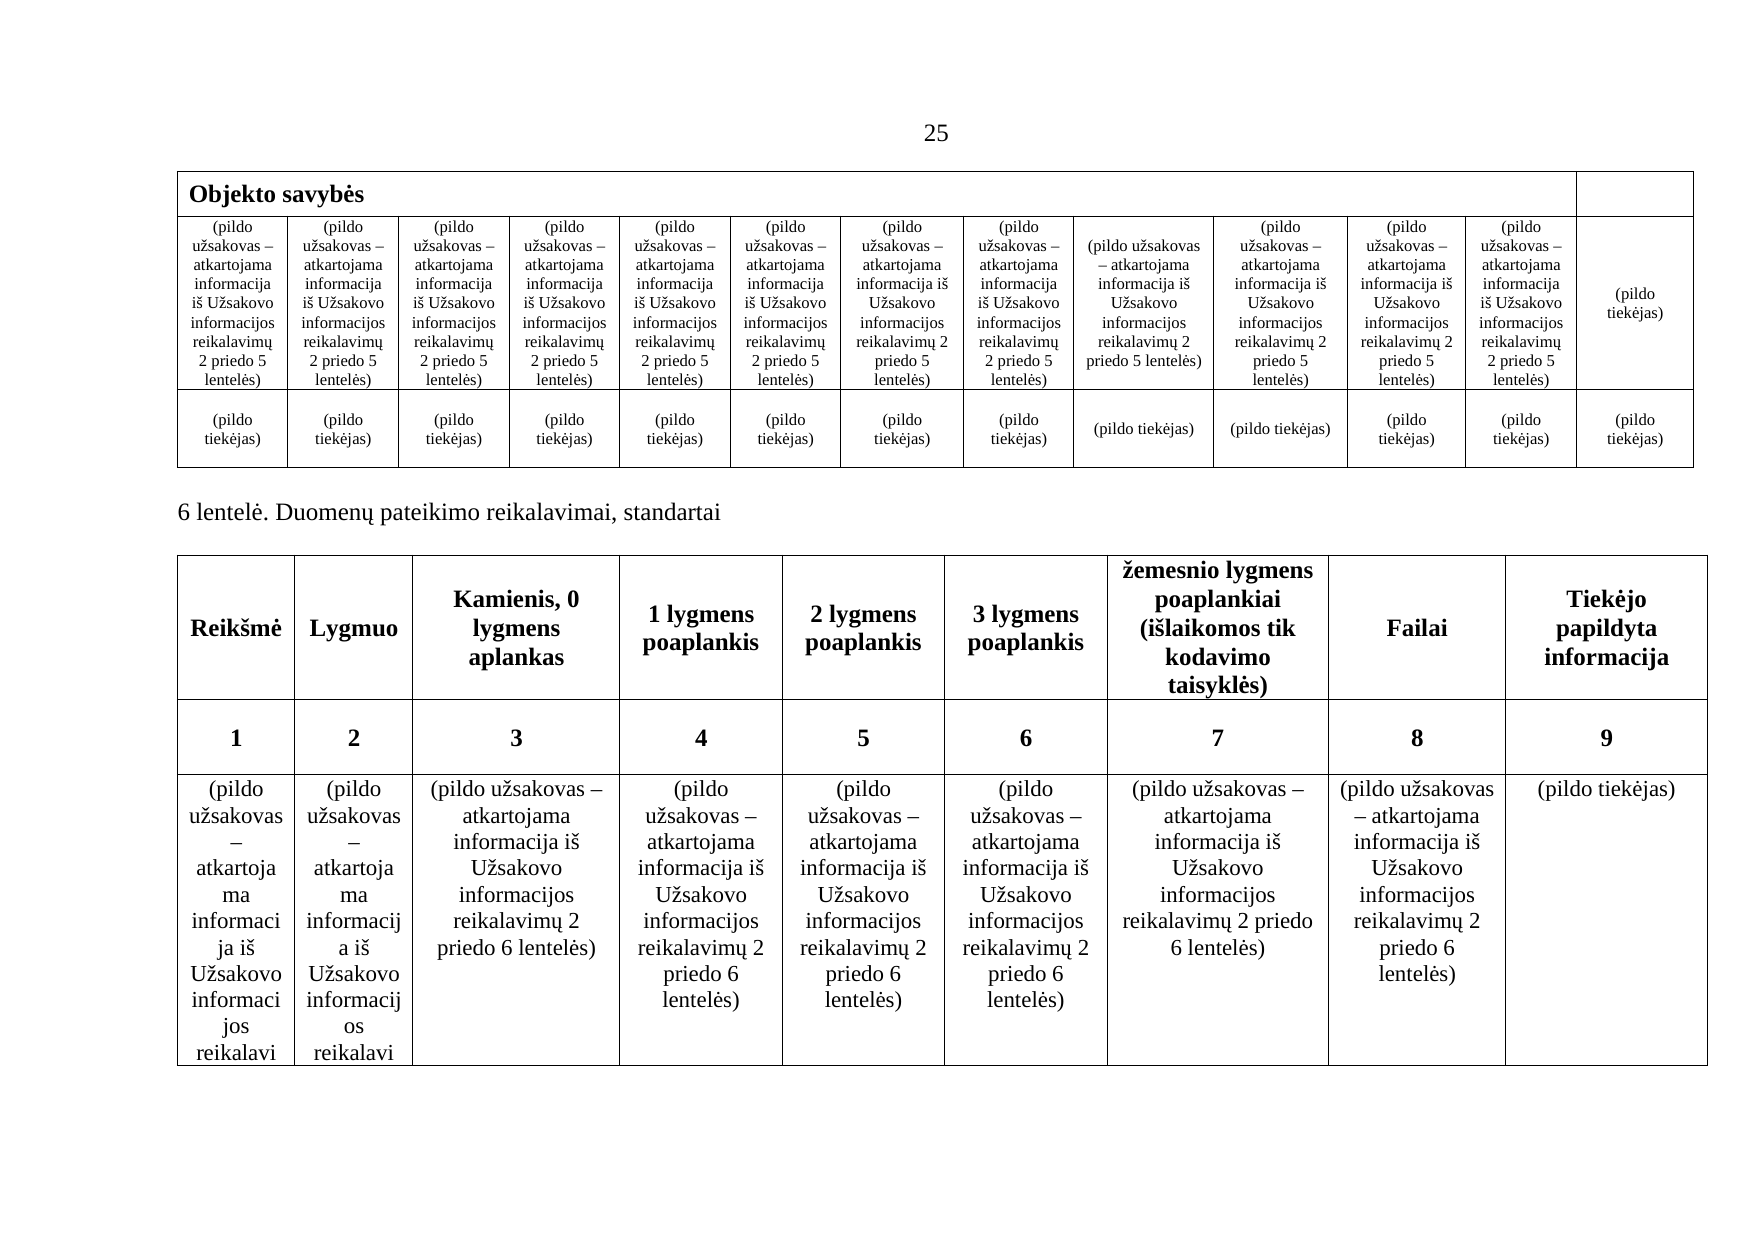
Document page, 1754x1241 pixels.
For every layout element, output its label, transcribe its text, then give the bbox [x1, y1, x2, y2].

table_cell (pildo užsakovas – atkartojama informacija iš Užsakovo informacijos reikalavimų 2 priedo 6 lentelės) [1108, 775, 1328, 1065]
table_cell (pildo tiekėjas) [1506, 775, 1707, 1065]
table_header 3 lygmens poaplankis [945, 556, 1107, 699]
table_cell (pildo tiekėjas) [731, 390, 840, 467]
text 6 lentelė. Duomenų pateikimo reikalavimai, standartai [177, 497, 1695, 526]
table_cell (pildo užsakovas – atkartojama informacija iš Užsakovo informacijos reikalavimų 2 priedo 5 lentelės) [620, 217, 730, 389]
table_cell 6 [945, 700, 1107, 774]
table_cell (pildo užsakovas – atkartojama informacija iš Užsakovo informacijos reikalavimų 2 priedo 6 lentelės) [945, 775, 1107, 1065]
table_cell (pildo tiekėjas) [1466, 390, 1576, 467]
table_cell [1577, 172, 1693, 216]
table_cell (pildo tiekėjas) [1214, 390, 1347, 467]
table_cell (pildo užsakovas – atkartojama informacija iš Užsakovo informacijos reikalavimų 2 priedo 5 lentelės) [1348, 217, 1465, 389]
table_header Lygmuo [295, 556, 412, 699]
table_cell (pildo užsakovas – atkartojama informacija iš Užsakovo informacijos reikalavimų 2 priedo 6 lentelės) [783, 775, 944, 1065]
table_cell (pildo tiekėjas) [1074, 390, 1213, 467]
table_cell (pildo tiekėjas) [1577, 217, 1693, 389]
table_cell (pildo užsakovas – atkartojama informacija iš Užsakovo informacijos reikalavimų 2 priedo 5 lentelės) [841, 217, 963, 389]
table_cell 9 [1506, 700, 1707, 774]
table_header Reikšmė [178, 556, 294, 699]
table_cell (pildo tiekėjas) [841, 390, 963, 467]
table_header Tiekėjo papildyta informacija [1506, 556, 1707, 699]
table_cell (pildo užsakovas – atkartojama informacija iš Užsakovo informacijos reikalavimų 2 priedo 6 lentelės) [620, 775, 782, 1065]
table_cell (pildo tiekėjas) [1348, 390, 1465, 467]
table_cell 3 [413, 700, 619, 774]
table_cell (pildo užsakovas – atkartojama informacija iš Užsakovo informacijos reikalavimų 2 priedo 5 lentelės) [510, 217, 619, 389]
table_header Kamienis, 0 lygmens aplankas [413, 556, 619, 699]
table_cell (pildo tiekėjas) [288, 390, 398, 467]
table_cell (pildo užsakovas – atkartojama informacija iš Užsakovo informacijos reikalavimų 2 priedo 6 lentelės) [413, 775, 619, 1065]
table_cell (pildo užsakovas – atkartojama informacija iš Užsakovo informacijos reikalavi [295, 775, 412, 1065]
table_cell (pildo tiekėjas) [510, 390, 619, 467]
table_cell (pildo tiekėjas) [1577, 390, 1693, 467]
table_cell 2 [295, 700, 412, 774]
table_cell (pildo užsakovas – atkartojama informacija iš Užsakovo informacijos reikalavimų 2 priedo 5 lentelės) [731, 217, 840, 389]
table_cell 5 [783, 700, 944, 774]
table_header žemesnio lygmens poaplankiai (išlaikomos tik kodavimo taisyklės) [1108, 556, 1328, 699]
table_cell 1 [178, 700, 294, 774]
table_cell Objekto savybės [178, 172, 1576, 216]
table_header 1 lygmens poaplankis [620, 556, 782, 699]
table_header Failai [1329, 556, 1505, 699]
table_cell (pildo užsakovas – atkartojama informacija iš Užsakovo informacijos reikalavimų 2 priedo 5 lentelės) [399, 217, 509, 389]
table_cell (pildo užsakovas – atkartojama informacija iš Užsakovo informacijos reikalavimų 2 priedo 5 lentelės) [1466, 217, 1576, 389]
table_cell (pildo užsakovas – atkartojama informacija iš Užsakovo informacijos reikalavimų 2 priedo 6 lentelės) [1329, 775, 1505, 1065]
table_cell 4 [620, 700, 782, 774]
table_cell (pildo užsakovas – atkartojama informacija iš Užsakovo informacijos reikalavimų 2 priedo 5 lentelės) [964, 217, 1073, 389]
table_cell (pildo užsakovas – atkartojama informacija iš Užsakovo informacijos reikalavimų 2 priedo 5 lentelės) [288, 217, 398, 389]
table_cell 8 [1329, 700, 1505, 774]
table_cell (pildo užsakovas – atkartojama informacija iš Užsakovo informacijos reikalavimų 2 priedo 5 lentelės) [1214, 217, 1347, 389]
table_cell (pildo tiekėjas) [399, 390, 509, 467]
table_cell (pildo tiekėjas) [620, 390, 730, 467]
table_cell (pildo užsakovas – atkartojama informacija iš Užsakovo informacijos reikalavimų 2 priedo 5 lentelės) [178, 217, 287, 389]
table_cell (pildo tiekėjas) [178, 390, 287, 467]
table_header 2 lygmens poaplankis [783, 556, 944, 699]
table_cell (pildo užsakovas – atkartojama informacija iš Užsakovo informacijos reikalavi [178, 775, 294, 1065]
table_cell (pildo užsakovas – atkartojama informacija iš Užsakovo informacijos reikalavimų 2 priedo 5 lentelės) [1074, 217, 1213, 389]
table_cell 7 [1108, 700, 1328, 774]
table_cell (pildo tiekėjas) [964, 390, 1073, 467]
